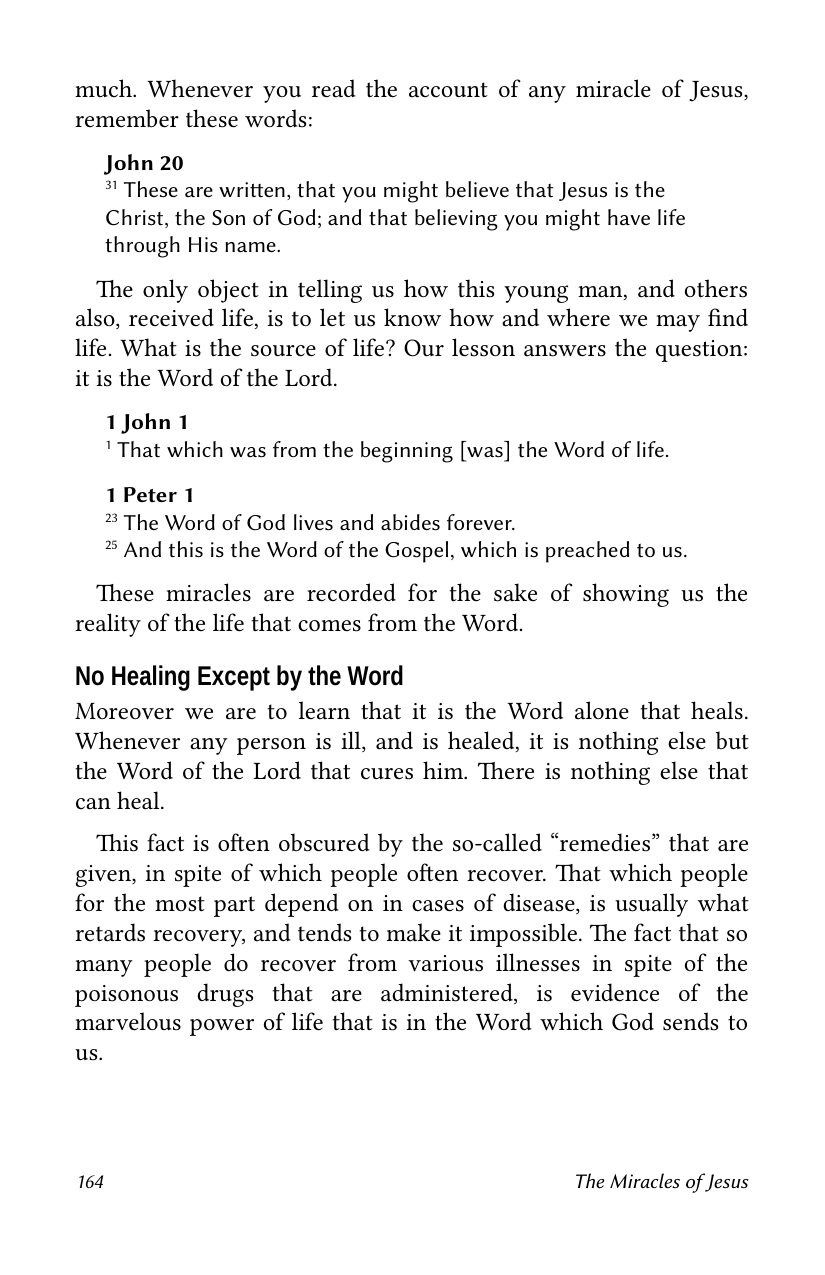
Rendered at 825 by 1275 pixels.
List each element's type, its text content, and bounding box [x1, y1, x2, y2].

text Moreover we are to learn that it is the Word alone that heals. Whenever any person is ill, and is healed, it is nothing else but the Word of the Lord that cures him. There is nothing else that can heal. [75, 697, 750, 816]
text This fact is often obscured by the so-called “remedies” that are given, in spite of which people often recover. That which people for the most part depend on in cases of disease, is usually what retards recovery, and tends to make it impossible. The fact that so many people do recover from various illnesses in spite of the poisonous drugs that are administered, is evidence of the marvelous power of life that is in the Word which God sends to us. [75, 829, 750, 1067]
text 23 The Word of God lives and abides forever. [105, 510, 720, 536]
text John 20 [105, 150, 750, 176]
text The only object in telling us how this young man, and others also, received life, is to let us know how and where we may find life. What is the source of life? Our lesson answers the question: it is the Word of the Lord. [75, 274, 750, 393]
text 1 That which was from the beginning [was] the Word of life. [105, 437, 720, 463]
text 1 Peter 1 [105, 482, 750, 508]
text 31 These are written, that you might believe that Jesus is the Christ, the Son of God; and that believing you might have life through His name. [105, 177, 720, 258]
text 25 And this is the Word of the Gospel, which is preached to us. [105, 537, 720, 563]
text much. Whenever you read the account of any miracle of Jesus, remember these words: [75, 75, 750, 133]
text These miracles are recorded for the sake of showing us the reality of the life that comes from the Word. [75, 579, 750, 638]
text 1 John 1 [105, 409, 750, 435]
subtitle No Healing Except by the Word [75, 660, 750, 691]
